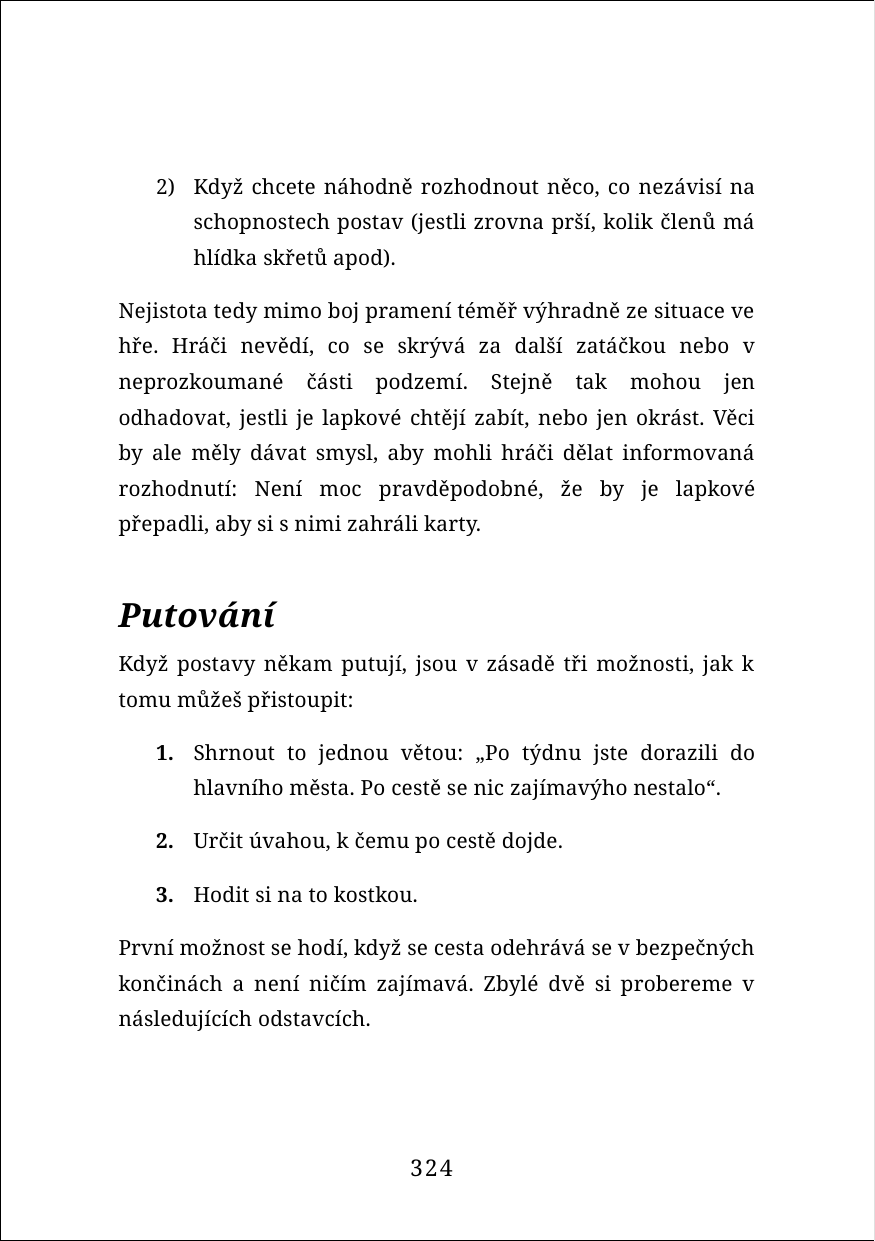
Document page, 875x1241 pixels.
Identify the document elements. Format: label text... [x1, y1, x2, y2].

list Shrnout to jednou větou: „Po týdnu jste dorazili do hlavního města. Po cestě se nic zajímavýho nestalo“. [156, 738, 756, 802]
subtitle Putování [118, 592, 756, 637]
text Nejistota tedy mimo boj pramení téměř výhradně ze situace ve hře. Hráči nevědí, co se skrývá za další zatáčkou nebo v neprozkoumané části podzemí. Stejně tak mohou jen odhadovat, jestli je lapkové chtějí zabít, nebo jen okrást. Věci by ale měly dávat smysl, aby mohli hráči dělat informovaná rozhodnutí: Není moc pravděpodobné, že by je lapkové přepadli, aby si s nimi zahráli karty. [118, 296, 756, 538]
list Hodit si na to kostkou. [156, 880, 756, 908]
text První možnost se hodí, když se cesta odehrává se v bezpečných končinách a není ničím zajímavá. Zbylé dvě si probereme v následujících odstavcích. [118, 933, 756, 1033]
text Když postavy někam putují, jsou v zásadě tři možnosti, jak k tomu můžeš přistoupit: [118, 649, 756, 713]
list Když chcete náhodně rozhodnout něco, co nezávisí na schopnostech postav (jestli zrovna prší, kolik členů má hlídka skřetů apod). [156, 172, 756, 271]
list Určit úvahou, k čemu po cestě dojde. [156, 827, 756, 855]
